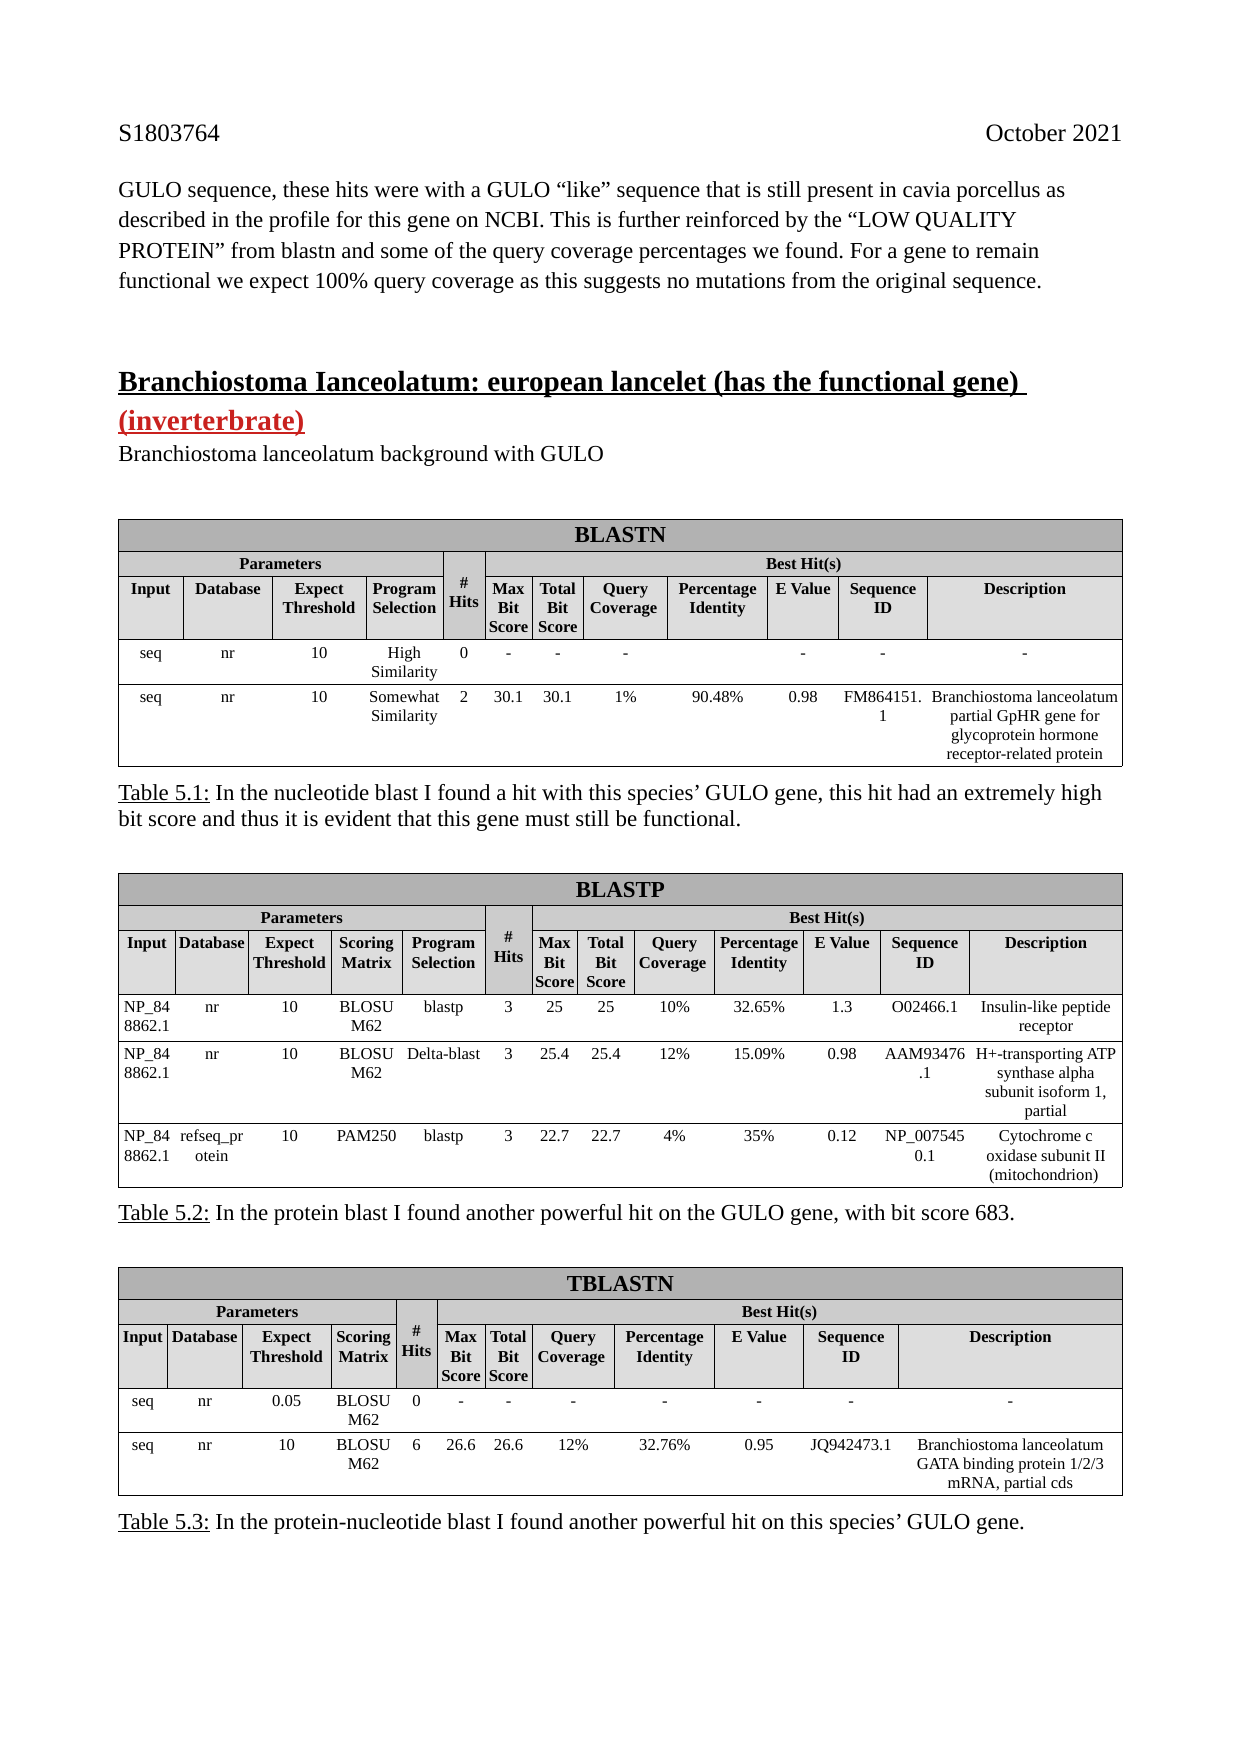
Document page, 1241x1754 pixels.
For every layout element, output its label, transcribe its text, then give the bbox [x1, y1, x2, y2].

table_cell Scoring Matrix [332, 1325, 396, 1388]
table_cell # Hits [486, 906, 532, 994]
table_cell Total Bit Score [486, 1325, 532, 1388]
table_cell - [838, 640, 927, 684]
table_cell Sequence ID [804, 1325, 898, 1388]
text Table 5.2: In the protein blast I found another powerful hit on the GULO gene, with bit score 683. [118, 1199, 1122, 1254]
table_cell Parameters [119, 906, 485, 930]
table_cell 25 [577, 995, 634, 1041]
table_cell 26.6 [437, 1433, 485, 1495]
table_cell Input [119, 577, 183, 639]
table_header BLASTP [119, 874, 1122, 905]
table_cell Parameters [119, 1300, 396, 1324]
table_cell Query Coverage [584, 577, 667, 639]
table_cell Max Bit Score [486, 577, 532, 639]
table_cell 10 [272, 685, 366, 766]
table_cell 10 [248, 995, 331, 1041]
table_cell BLOSUM62 [331, 1433, 396, 1495]
table_cell BLOSUM62 [331, 995, 402, 1041]
table_cell Description [899, 1325, 1122, 1388]
table_cell nr [183, 640, 272, 684]
table_cell 3 [485, 1042, 532, 1123]
table_cell 10 [248, 1124, 331, 1187]
table_cell seq [119, 640, 183, 684]
table_cell Insulin-like peptide receptor [969, 995, 1122, 1041]
text [118, 1547, 1122, 1633]
table_cell Branchiostoma lanceolatum GATA binding protein 1/2/3 mRNA, partial cds [898, 1433, 1122, 1495]
table_cell BLOSUM62 [331, 1042, 402, 1123]
table_cell E Value [768, 577, 838, 639]
table_cell Query Coverage [533, 1325, 614, 1388]
table_cell 2 [443, 685, 485, 766]
table_cell 3 [485, 1124, 532, 1187]
table_cell Delta-blast [402, 1042, 485, 1123]
table_cell blastp [402, 1124, 485, 1187]
table_cell - [927, 640, 1122, 684]
table_cell Description [928, 577, 1122, 639]
table_header TBLASTN [119, 1268, 1122, 1299]
table_cell Input [119, 931, 175, 994]
table_cell High Similarity [366, 640, 443, 684]
text GULO sequence, these hits were with a GULO “like” sequence that is still present in cavia porcellus as described in the profile for this gene on NCBI. This is further reinforced by the “LOW QUALITY PROTEIN” from blastn and some of the query coverage percentages we found. For a gene to remain functional we expect 100% query coverage as this suggests no mutations from the original sequence. Branchiostoma Ianceolatum: european lancelet (has the functional gene) (inverterbrate) Branchiostoma lanceolatum background with GULO [118, 176, 1122, 500]
table_cell 4% [634, 1124, 714, 1187]
table_cell O02466.1 [880, 995, 969, 1041]
table_cell 25.4 [532, 1042, 577, 1123]
table_cell Program Selection [367, 577, 443, 639]
text Table 5.1: In the nucleotide blast I found a hit with this species’ GULO gene, this hit had an extremely high bit score and thus it is evident that this gene must still be functional. [118, 779, 1122, 860]
table_cell seq [119, 685, 183, 766]
table_cell nr [175, 995, 248, 1041]
table_cell 0.98 [804, 1042, 880, 1123]
table_cell AAM93476.1 [880, 1042, 969, 1123]
table_cell 30.1 [485, 685, 532, 766]
table_cell 1.3 [804, 995, 880, 1041]
table_cell - [437, 1389, 485, 1432]
table_cell nr [167, 1389, 242, 1432]
table_cell Sequence ID [881, 931, 969, 994]
table_cell Branchiostoma lanceolatum partial GpHR gene for glycoprotein hormone receptor-related protein [927, 685, 1122, 766]
table_cell JQ942473.1 [804, 1433, 898, 1495]
table_cell seq [119, 1389, 167, 1432]
table_cell BLOSUM62 [331, 1389, 396, 1432]
table_cell Program Selection [403, 931, 485, 994]
table_cell NP_848862.1 [119, 995, 175, 1041]
table_cell 25.4 [577, 1042, 634, 1123]
table_cell - [615, 1389, 714, 1432]
table_cell 0.95 [714, 1433, 803, 1495]
table_cell NP_848862.1 [119, 1124, 175, 1187]
table_cell Percentage Identity [668, 577, 767, 639]
table_cell NP_0075450.1 [880, 1124, 969, 1187]
table_cell 32.65% [714, 995, 803, 1041]
table_cell Input [119, 1325, 167, 1388]
table_header BLASTN [119, 520, 1122, 551]
table_cell NP_848862.1 [119, 1042, 175, 1123]
table_cell - [898, 1389, 1122, 1432]
table_cell Best Hit(s) [438, 1300, 1122, 1324]
table_cell Best Hit(s) [486, 552, 1122, 576]
table_cell Percentage Identity [715, 931, 803, 994]
table_cell Description [970, 931, 1122, 994]
table_cell Expect Threshold [249, 931, 331, 994]
table_cell Scoring Matrix [332, 931, 402, 994]
table_cell 12% [532, 1433, 614, 1495]
table_cell Max Bit Score [438, 1325, 485, 1388]
table_cell Max Bit Score [533, 931, 577, 994]
table_cell 1% [583, 685, 667, 766]
table_cell 0 [396, 1389, 437, 1432]
table_cell 10% [634, 995, 714, 1041]
table_cell 32.76% [615, 1433, 714, 1495]
table_cell # Hits [444, 552, 485, 639]
table_cell PAM250 [331, 1124, 402, 1187]
table_cell [668, 640, 767, 684]
table_cell Total Bit Score [533, 577, 583, 639]
table_cell Sequence ID [839, 577, 927, 639]
table_cell 0.98 [767, 685, 838, 766]
table_cell Database [184, 577, 272, 639]
table_cell Query Coverage [635, 931, 714, 994]
table_cell - [714, 1389, 803, 1432]
table_cell E Value [804, 931, 880, 994]
table_cell 90.48% [668, 685, 767, 766]
table_cell 3 [485, 995, 532, 1041]
table_cell blastp [402, 995, 485, 1041]
table_cell Somewhat Similarity [366, 685, 443, 766]
table_cell Total Bit Score [578, 931, 634, 994]
table_cell 12% [634, 1042, 714, 1123]
table_cell - [804, 1389, 898, 1432]
table_cell 25 [532, 995, 577, 1041]
table_cell 22.7 [532, 1124, 577, 1187]
table_cell 22.7 [577, 1124, 634, 1187]
table_cell - [532, 1389, 614, 1432]
table_cell nr [183, 685, 272, 766]
table_cell 26.6 [485, 1433, 532, 1495]
table_cell 10 [242, 1433, 331, 1495]
table_cell Best Hit(s) [533, 906, 1122, 930]
table_cell Database [176, 931, 248, 994]
table_cell E Value [715, 1325, 803, 1388]
table_cell Database [168, 1325, 242, 1388]
table_cell 10 [248, 1042, 331, 1123]
table_cell FM864151.1 [838, 685, 927, 766]
table_cell - [532, 640, 583, 684]
table_cell Expect Threshold [243, 1325, 331, 1388]
table_cell 10 [272, 640, 366, 684]
table_cell 6 [396, 1433, 437, 1495]
table_cell 0 [443, 640, 485, 684]
table_cell - [485, 640, 532, 684]
table_cell 30.1 [532, 685, 583, 766]
table_cell Parameters [119, 552, 443, 576]
table_cell - [767, 640, 838, 684]
table_cell H+-transporting ATP synthase alpha subunit isoform 1, partial [969, 1042, 1122, 1123]
table_cell 35% [714, 1124, 803, 1187]
table_cell Expect Threshold [273, 577, 366, 639]
table_cell refseq_protein [175, 1124, 248, 1187]
table_cell 0.05 [242, 1389, 331, 1432]
table_cell Cytochrome c oxidase subunit II (mitochondrion) [969, 1124, 1122, 1187]
table_cell nr [167, 1433, 242, 1495]
table_cell - [583, 640, 667, 684]
text Table 5.3: In the protein-nucleotide blast I found another powerful hit on this species’ GULO gene. [118, 1508, 1122, 1534]
table_cell Percentage Identity [615, 1325, 714, 1388]
table_cell seq [119, 1433, 167, 1495]
table_cell nr [175, 1042, 248, 1123]
table_cell - [485, 1389, 532, 1432]
table_cell 0.12 [804, 1124, 880, 1187]
table_cell 15.09% [714, 1042, 803, 1123]
table_cell # Hits [397, 1300, 437, 1388]
